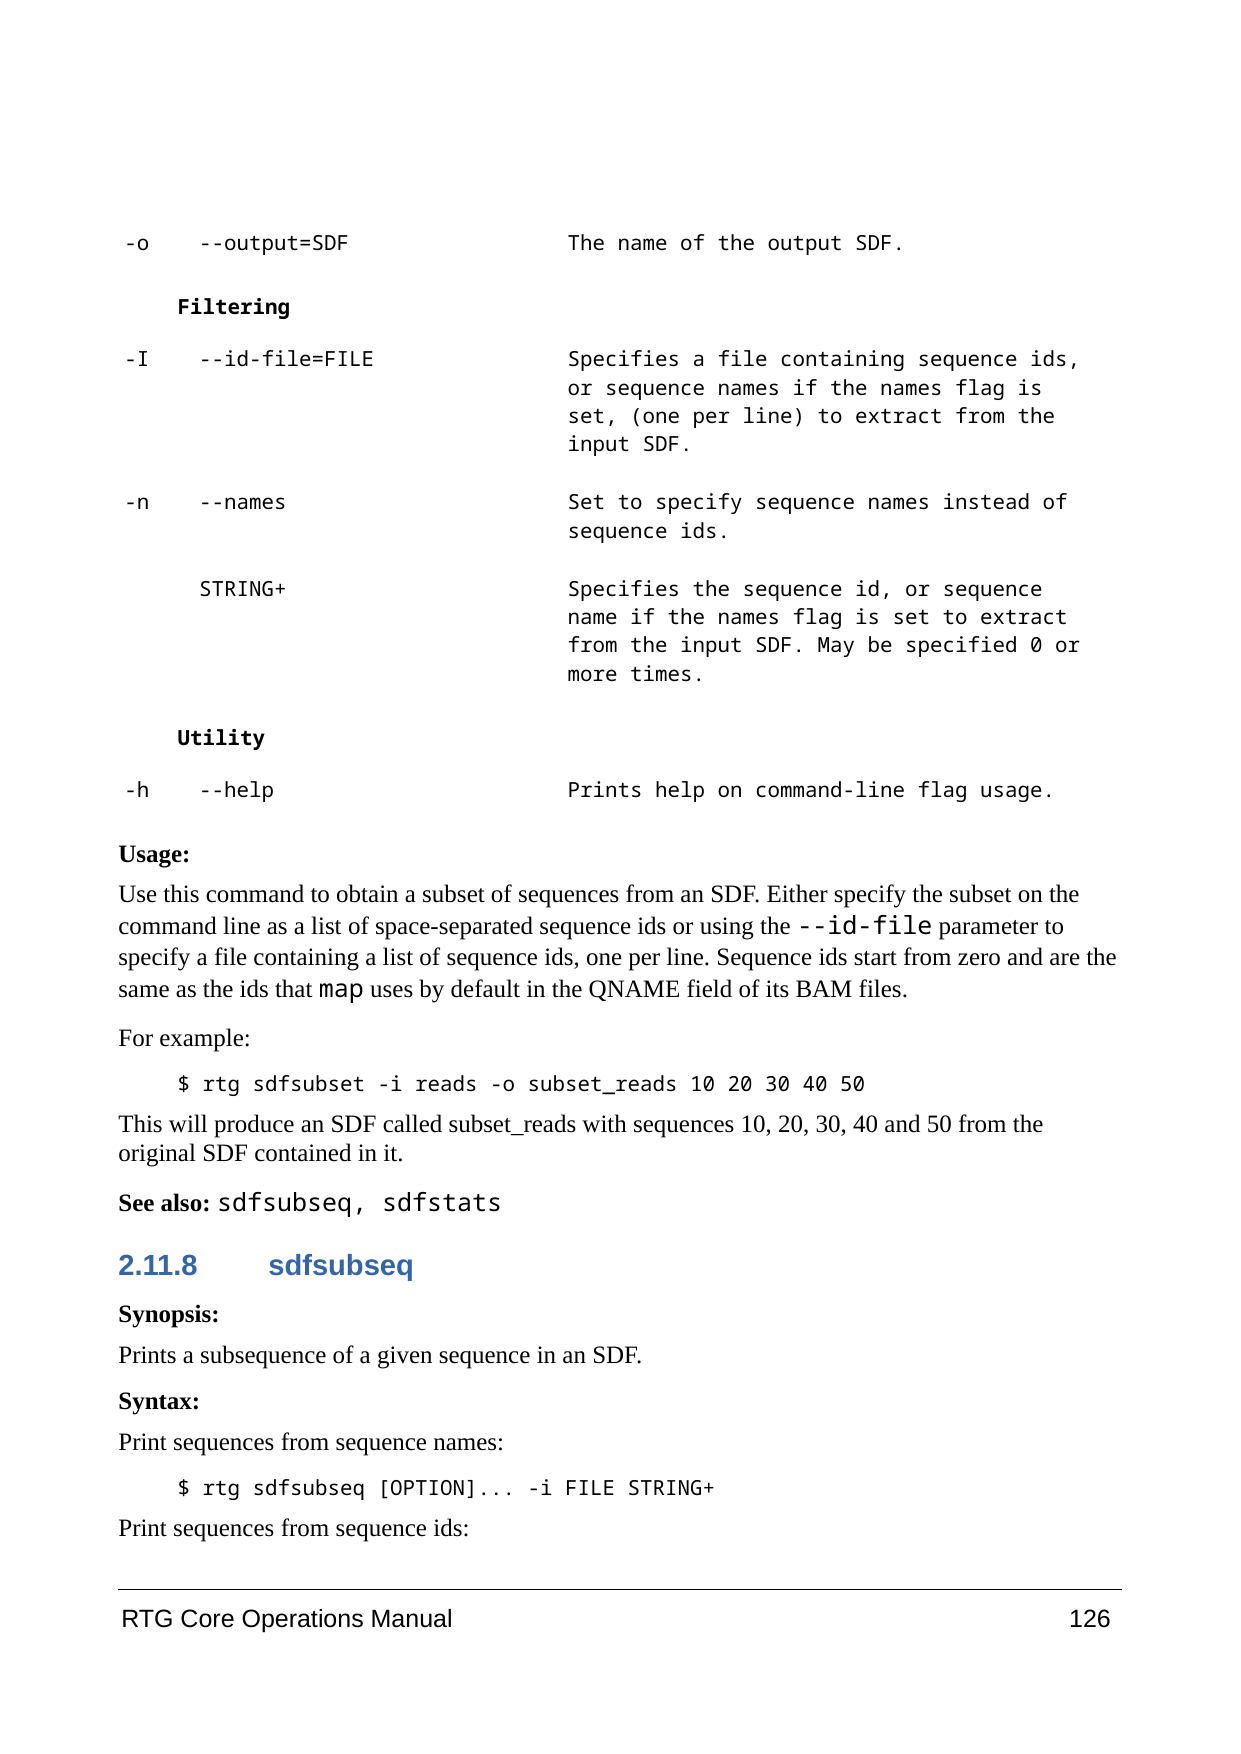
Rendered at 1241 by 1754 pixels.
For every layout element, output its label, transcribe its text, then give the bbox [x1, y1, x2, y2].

text Use this command to obtain a subset of sequences from an SDF. Either specify the subset on the command line as a list of space-separated sequence ids or using the --id-file parameter to specify a file containing a list of sequence ids, one per line. Sequence ids start from zero and are the same as the ids that map uses by default in the QNAME field of its BAM files. [118, 879, 1122, 1005]
table_cell -o [118, 217, 193, 274]
table_cell [118, 562, 193, 705]
text Print sequences from sequence ids: [118, 1513, 1122, 1542]
subtitle Synopsis: [118, 1299, 1122, 1328]
text Filtering [177, 292, 1122, 321]
text $ rtg sdfsubseq [OPTION]... -i FILE STRING+ [177, 1473, 1122, 1502]
subtitle Syntax: [118, 1386, 1122, 1415]
table_header Prints help on command-line flag usage. [561, 763, 1093, 821]
table_header --id-file=FILE [193, 333, 561, 476]
text Print sequences from sequence names: [118, 1427, 1122, 1456]
text For example: [118, 1023, 1122, 1051]
table_cell Specifies the sequence id, or sequence name if the names flag is set to extract from the input SDF. May be specified 0 or more times. [561, 562, 1093, 705]
table_header [118, 159, 193, 217]
table_header --help [193, 763, 561, 821]
table_header [193, 159, 561, 217]
table_header -h [118, 763, 193, 821]
text This will produce an SDF called subset_reads with sequences 10, 20, 30, 40 and 50 from the original SDF contained in it. [118, 1109, 1122, 1167]
table_header -I [118, 333, 193, 476]
table_cell --output=SDF [193, 217, 561, 274]
table_cell -n [118, 476, 193, 562]
text See also: sdfsubseq, sdfstats [118, 1184, 1122, 1218]
table_cell --names [193, 476, 561, 562]
subtitle sdfsubseq [118, 1248, 1122, 1282]
text Prints a subsequence of a given sequence in an SDF. [118, 1340, 1122, 1368]
table_cell Set to specify sequence names instead of sequence ids. [561, 476, 1093, 562]
table_header [561, 159, 1093, 217]
table_cell STRING+ [193, 562, 561, 705]
text Utility [177, 723, 1122, 751]
table_cell The name of the output SDF. [561, 217, 1093, 274]
text $ rtg sdfsubset -i reads -o subset_reads 10 20 30 40 50 [177, 1069, 1122, 1097]
subtitle Usage: [118, 839, 1122, 867]
table_header Specifies a file containing sequence ids, or sequence names if the names flag is set, (one per line) to extract from the input SDF. [561, 333, 1093, 476]
